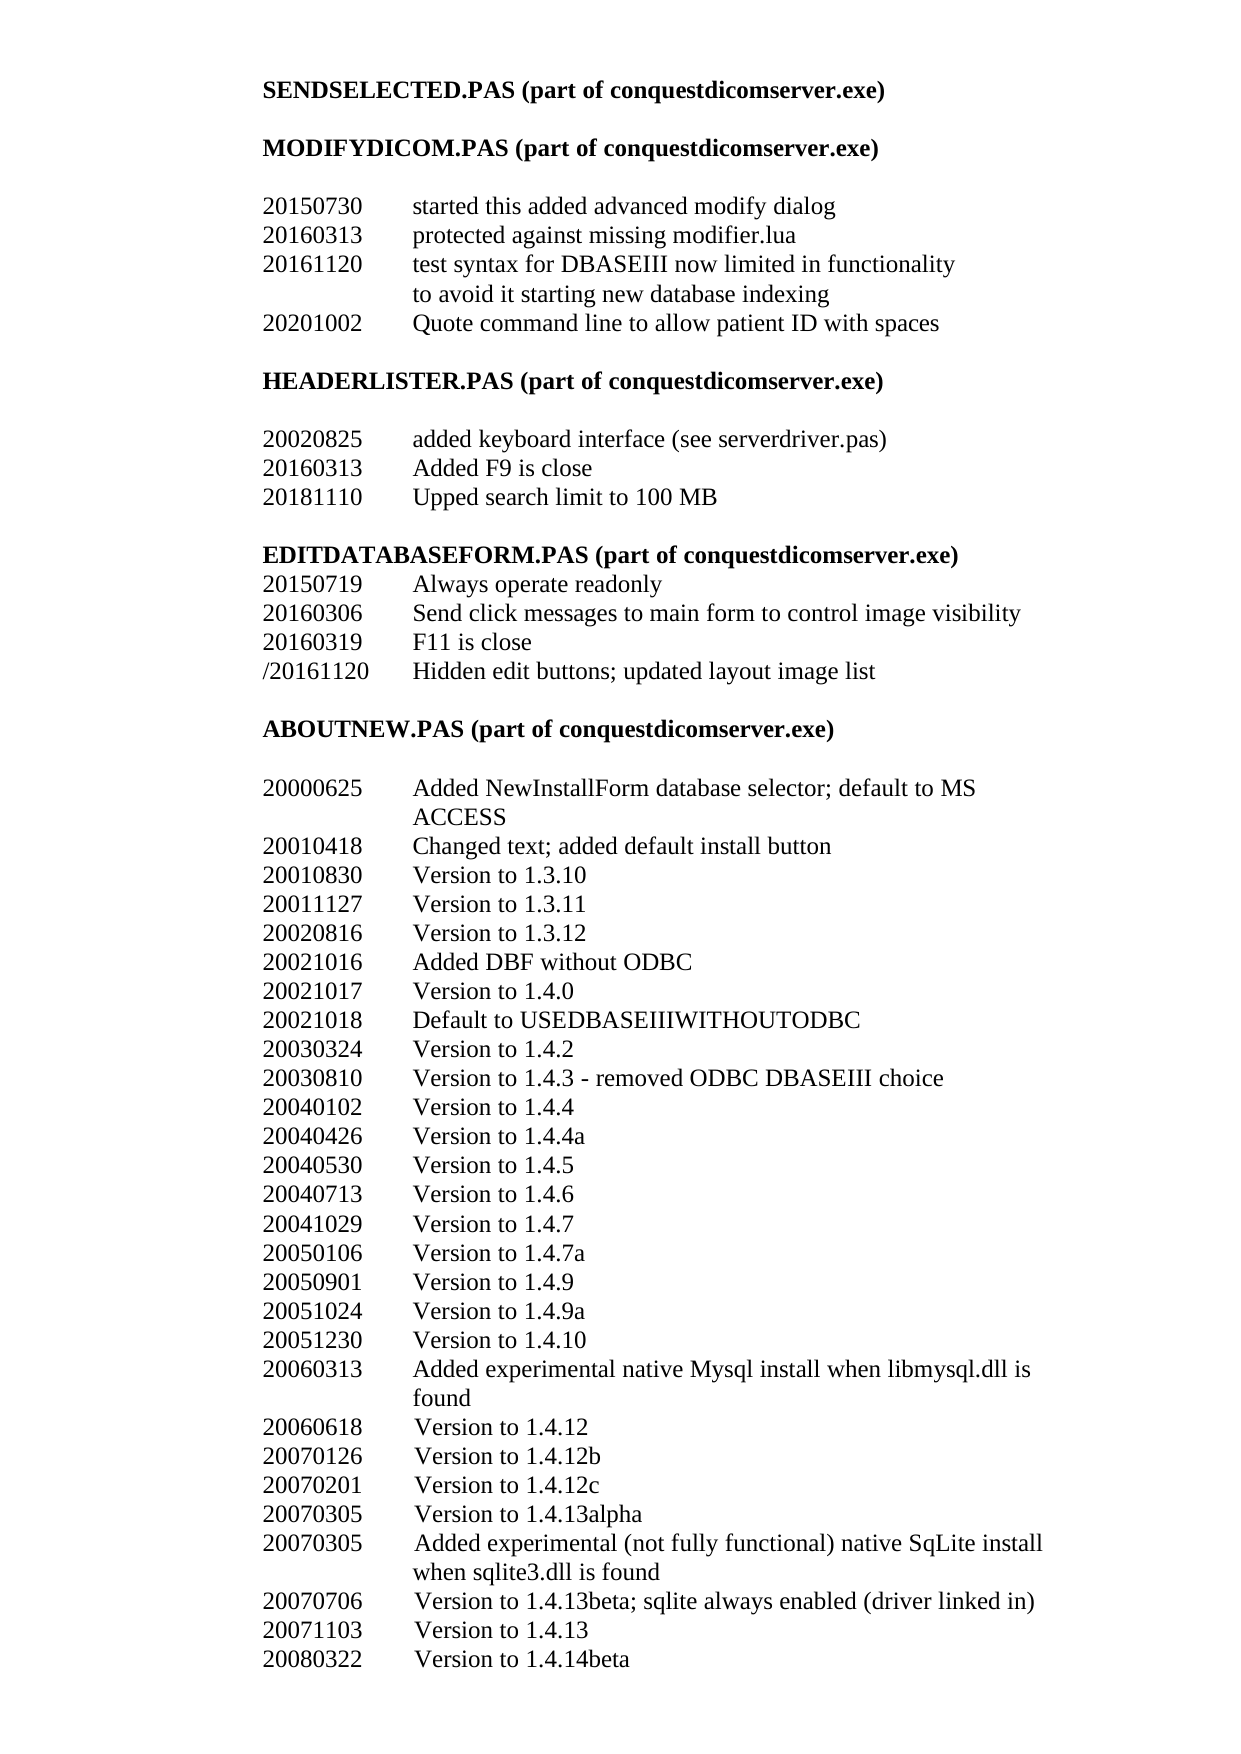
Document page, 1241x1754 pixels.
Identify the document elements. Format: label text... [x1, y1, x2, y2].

text 20040713 Version to 1.4.6 [187, 1179, 1053, 1208]
text 20000625 Added NewInstallForm database selector; default to MS [262, 772, 1053, 802]
text 20040426 Version to 1.4.4a [187, 1121, 1053, 1150]
text 20070126 Version to 1.4.12b [262, 1441, 1053, 1470]
text ACCESS [337, 802, 1053, 831]
text HEADERLISTER.PAS (part of conquestdicomserver.exe) [187, 366, 1053, 395]
text to avoid it starting new database indexing [187, 278, 1053, 307]
text EDITDATABASEFORM.PAS (part of conquestdicomserver.exe) [187, 540, 1053, 569]
text 20060313 Added experimental native Mysql install when libmysql.dll is found [262, 1354, 1053, 1412]
text 20030810 Version to 1.4.3 - removed ODBC DBASEIII choice [187, 1063, 1053, 1092]
text 20020825 added keyboard interface (see serverdriver.pas) [187, 424, 1053, 453]
text 20020816 Version to 1.3.12 [187, 918, 1053, 947]
text 20071103 Version to 1.4.13 [187, 1615, 1053, 1644]
text 20080322 Version to 1.4.14beta [187, 1644, 1053, 1673]
text 20160319 F11 is close [187, 627, 1053, 656]
text 20040530 Version to 1.4.5 [187, 1150, 1053, 1179]
text 20030324 Version to 1.4.2 [187, 1034, 1053, 1063]
text 20051230 Version to 1.4.10 [187, 1325, 1053, 1354]
text 20050106 Version to 1.4.7a [187, 1237, 1053, 1267]
text 20041029 Version to 1.4.7 [187, 1208, 1053, 1237]
text 20010418 Changed text; added default install button [187, 831, 1053, 860]
text /20161120 Hidden edit buttons; updated layout image list [187, 656, 1053, 685]
text 20070305 Version to 1.4.13alpha [262, 1499, 1053, 1528]
text 20060618 Version to 1.4.12 [262, 1412, 1053, 1441]
text 20160306 Send click messages to main form to control image visibility [187, 598, 1053, 627]
text 20010830 Version to 1.3.10 [187, 860, 1053, 889]
text ABOUTNEW.PAS (part of conquestdicomserver.exe) [187, 714, 1053, 743]
text 20160313 protected against missing modifier.lua [187, 220, 1053, 249]
text 20011127 Version to 1.3.11 [187, 889, 1053, 918]
text 20161120 test syntax for DBASEIII now limited in functionality [187, 249, 1053, 278]
text 20050901 Version to 1.4.9 [187, 1267, 1053, 1296]
text 20150730 started this added advanced modify dialog [187, 191, 1053, 220]
text 20070305 Added experimental (not fully functional) native SqLite install when sqlite3.dll is found [262, 1528, 1053, 1586]
text 20051024 Version to 1.4.9a [187, 1296, 1053, 1325]
text 20201002 Quote command line to allow patient ID with spaces [187, 307, 1053, 366]
text 20021017 Version to 1.4.0 [187, 976, 1053, 1005]
text MODIFYDICOM.PAS (part of conquestdicomserver.exe) [187, 133, 1053, 162]
text 20160313 Added F9 is close [187, 453, 1053, 482]
text SENDSELECTED.PAS (part of conquestdicomserver.exe) [187, 75, 1053, 104]
text 20150719 Always operate readonly [187, 569, 1053, 598]
text 20181110 Upped search limit to 100 MB [187, 482, 1053, 511]
text 20070706 Version to 1.4.13beta; sqlite always enabled (driver linked in) [187, 1586, 1053, 1615]
text 20070201 Version to 1.4.12c [262, 1470, 1053, 1499]
text 20021016 Added DBF without ODBC [187, 947, 1053, 976]
text 20021018 Default to USEDBASEIIIWITHOUTODBC [187, 1005, 1053, 1034]
text 20040102 Version to 1.4.4 [187, 1092, 1053, 1121]
